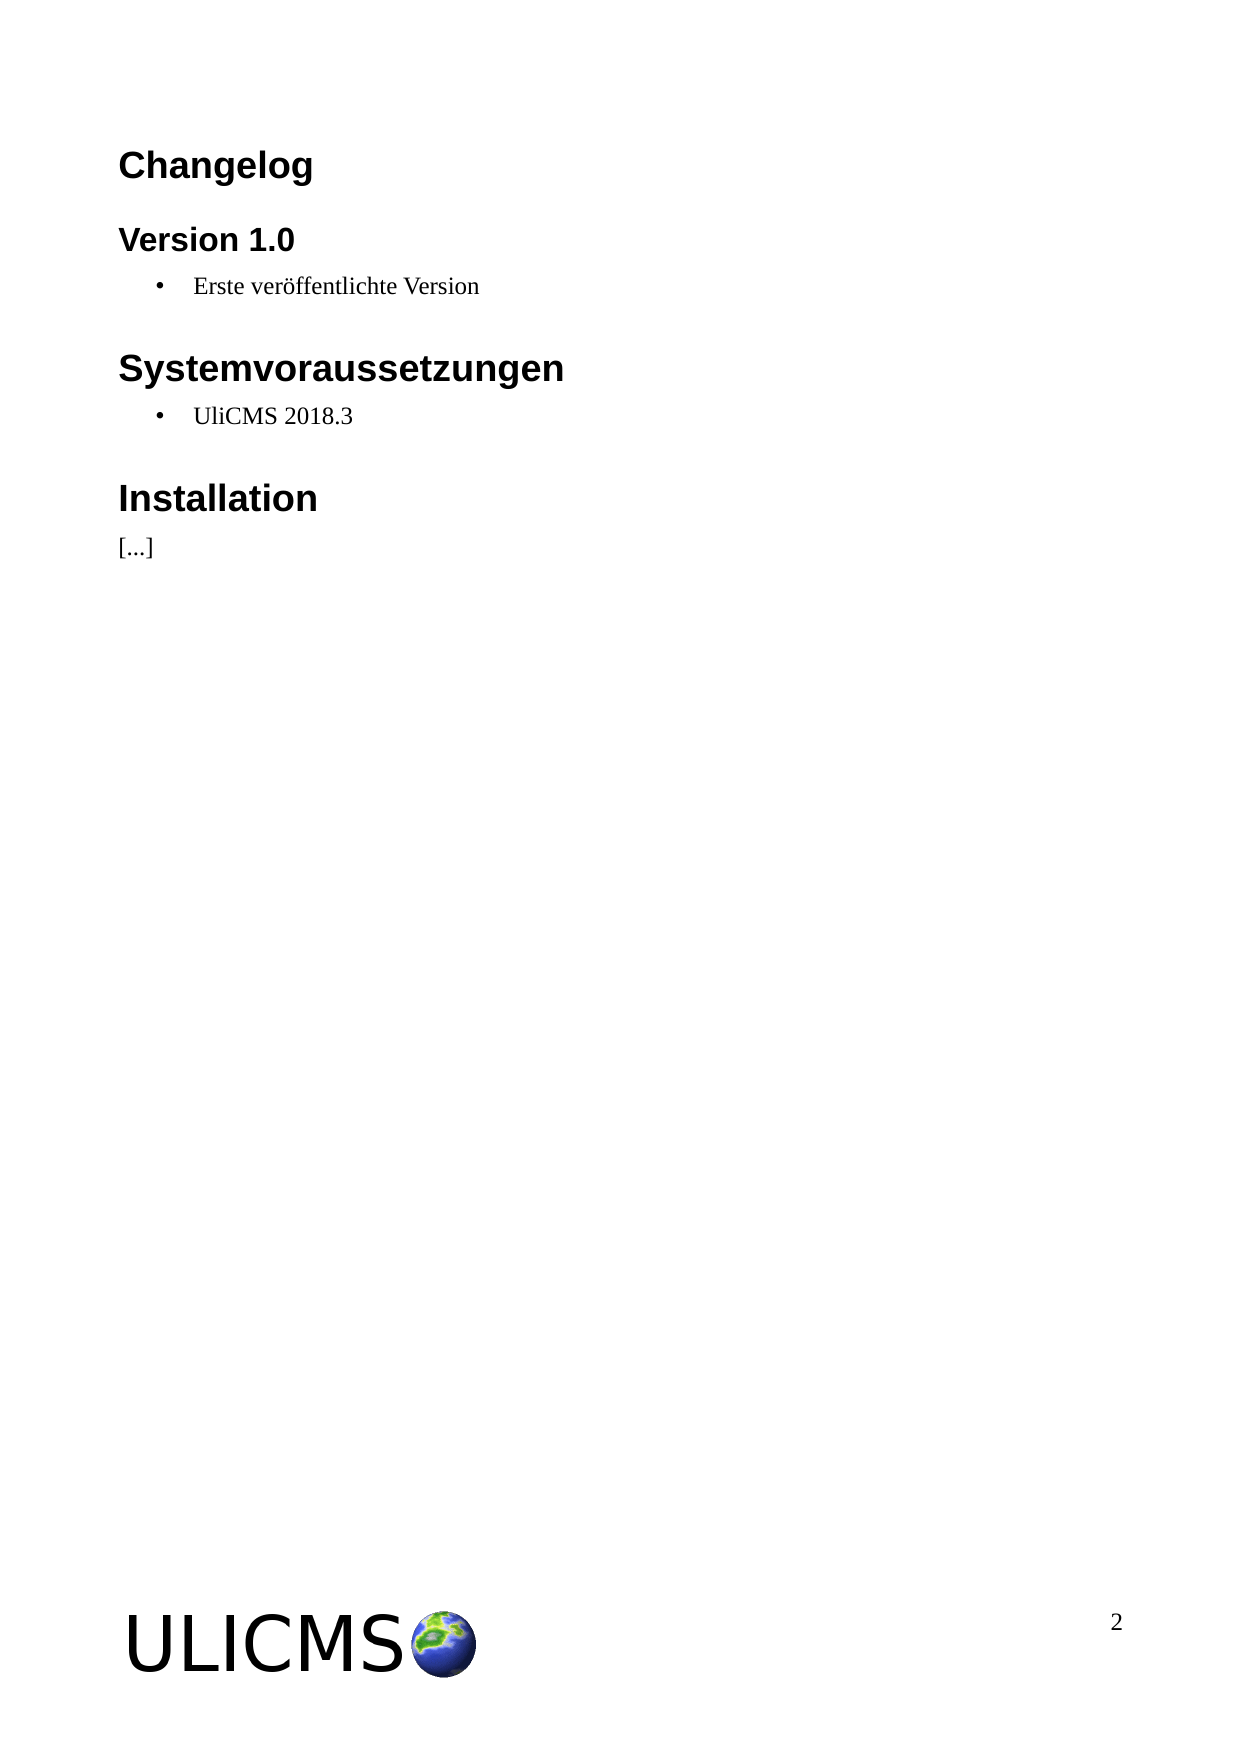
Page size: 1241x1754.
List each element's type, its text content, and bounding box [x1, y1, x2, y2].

subtitle Changelog [118, 143, 1123, 187]
subtitle Systemvoraussetzungen [118, 345, 1123, 389]
text [...] [118, 532, 1123, 560]
subtitle Version 1.0 [118, 220, 1123, 259]
list UliCMS 2018.3 [156, 401, 1123, 430]
picture [118, 1607, 479, 1681]
subtitle Installation [118, 476, 1123, 519]
list Erste veröffentlichte Version [156, 271, 1123, 300]
